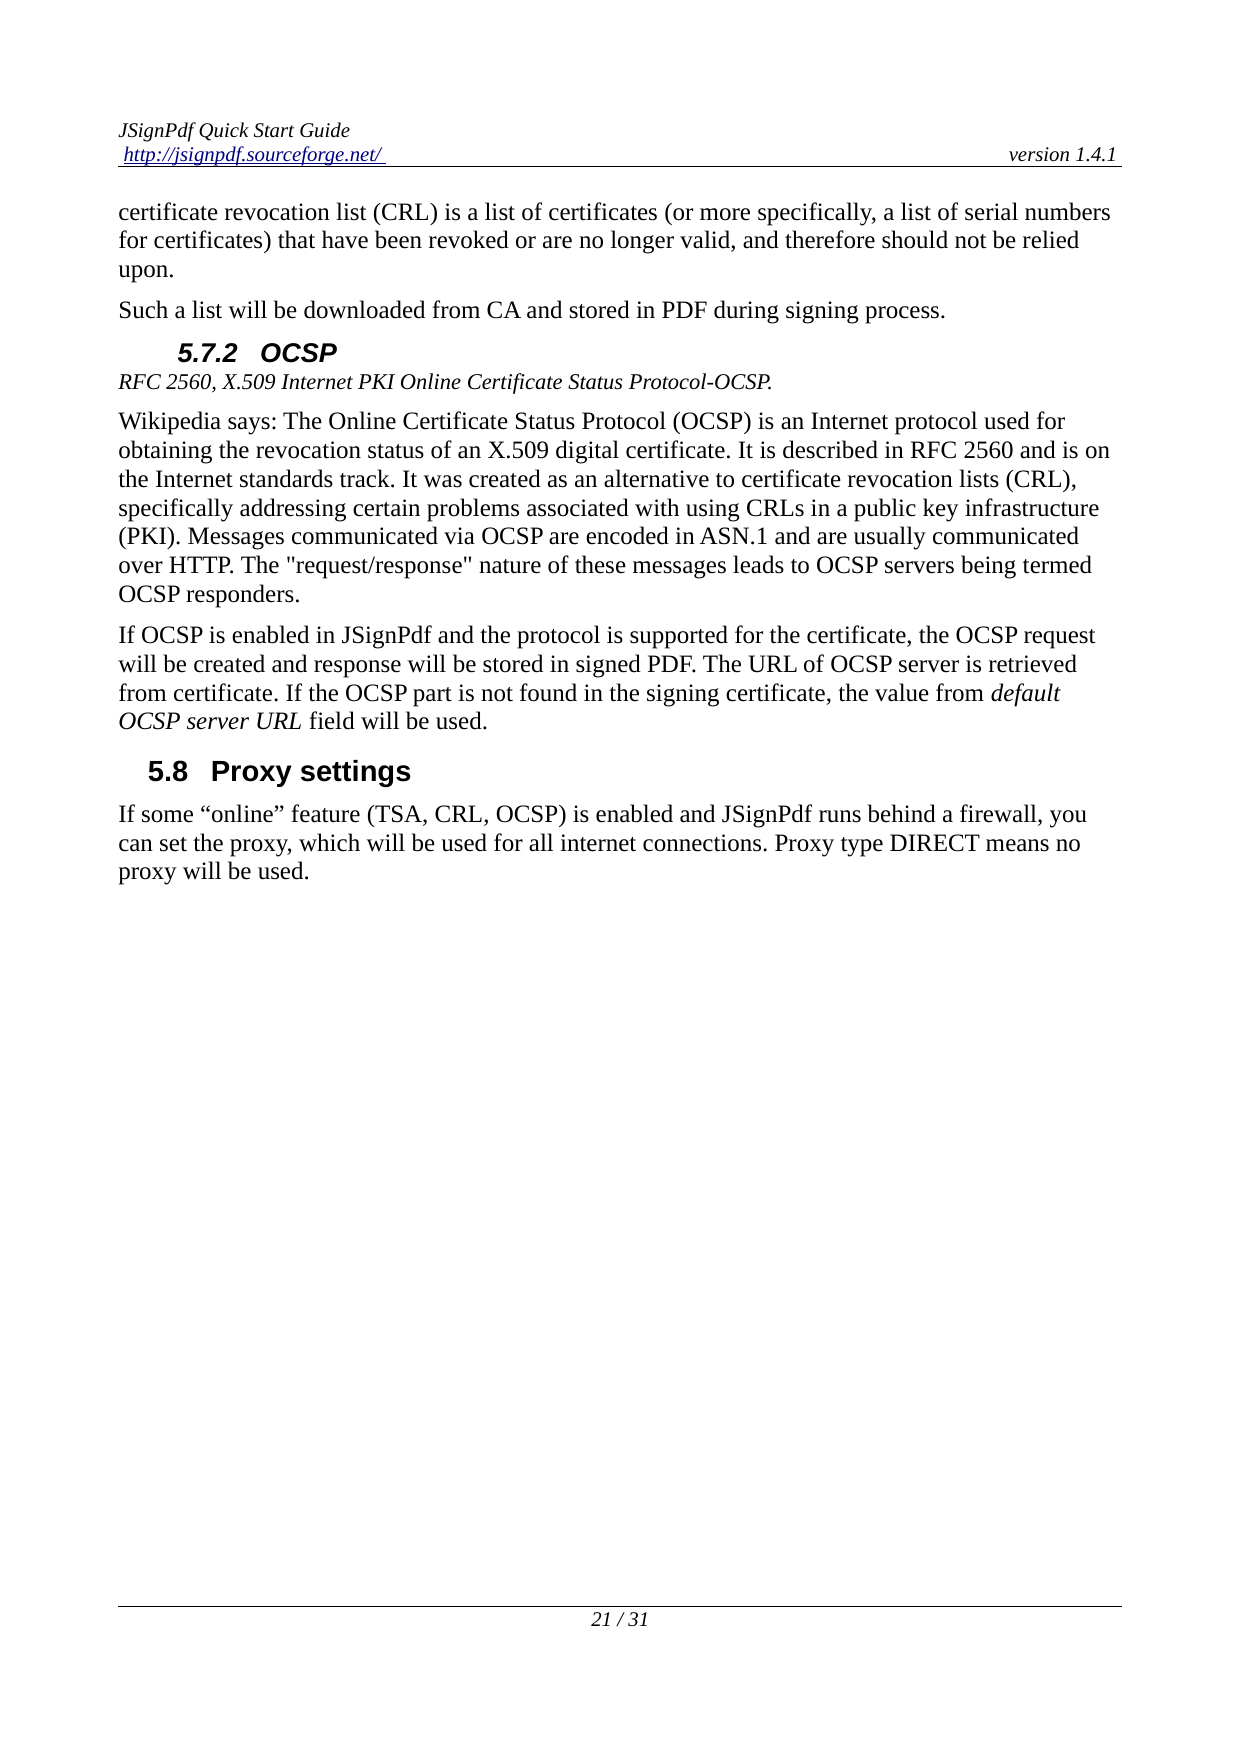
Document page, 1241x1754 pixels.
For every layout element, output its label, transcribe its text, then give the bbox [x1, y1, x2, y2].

subtitle OCSP [177, 337, 1122, 368]
text RFC 2560, X.509 Internet PKI Online Certificate Status Protocol-OCSP. [118, 368, 1122, 394]
text If OCSP is enabled in JSignPdf and the protocol is supported for the certificate, the OCSP request will be created and response will be stored in signed PDF. The URL of OCSP server is retrieved from certificate. If the OCSP part is not found in the signing certificate, the value from default OCSP server URL field will be used. [118, 620, 1122, 735]
text Such a list will be downloaded from CA and stored in PDF during signing process. [118, 296, 1122, 324]
text certificate revocation list (CRL) is a list of certificates (or more specifically, a list of serial numbers for certificates) that have been revoked or are no longer valid, and therefore should not be relied upon. [118, 197, 1122, 283]
subtitle Proxy settings [148, 753, 1116, 787]
text Wikipedia says: The Online Certificate Status Protocol (OCSP) is an Internet protocol used for obtaining the revocation status of an X.509 digital certificate. It is described in RFC 2560 and is on the Internet standards track. It was created as an alternative to certificate revocation lists (CRL), specifically addressing certain problems associated with using CRLs in a public key infrastructure (PKI). Messages communicated via OCSP are encoded in ASN.1 and are usually communicated over HTTP. The "request/response" nature of these messages leads to OCSP servers being termed OCSP responders. [118, 406, 1122, 608]
text If some “online” feature (TSA, CRL, OCSP) is enabled and JSignPdf runs behind a firewall, you can set the proxy, which will be used for all internet connections. Proxy type DIRECT means no proxy will be used. [118, 799, 1122, 885]
